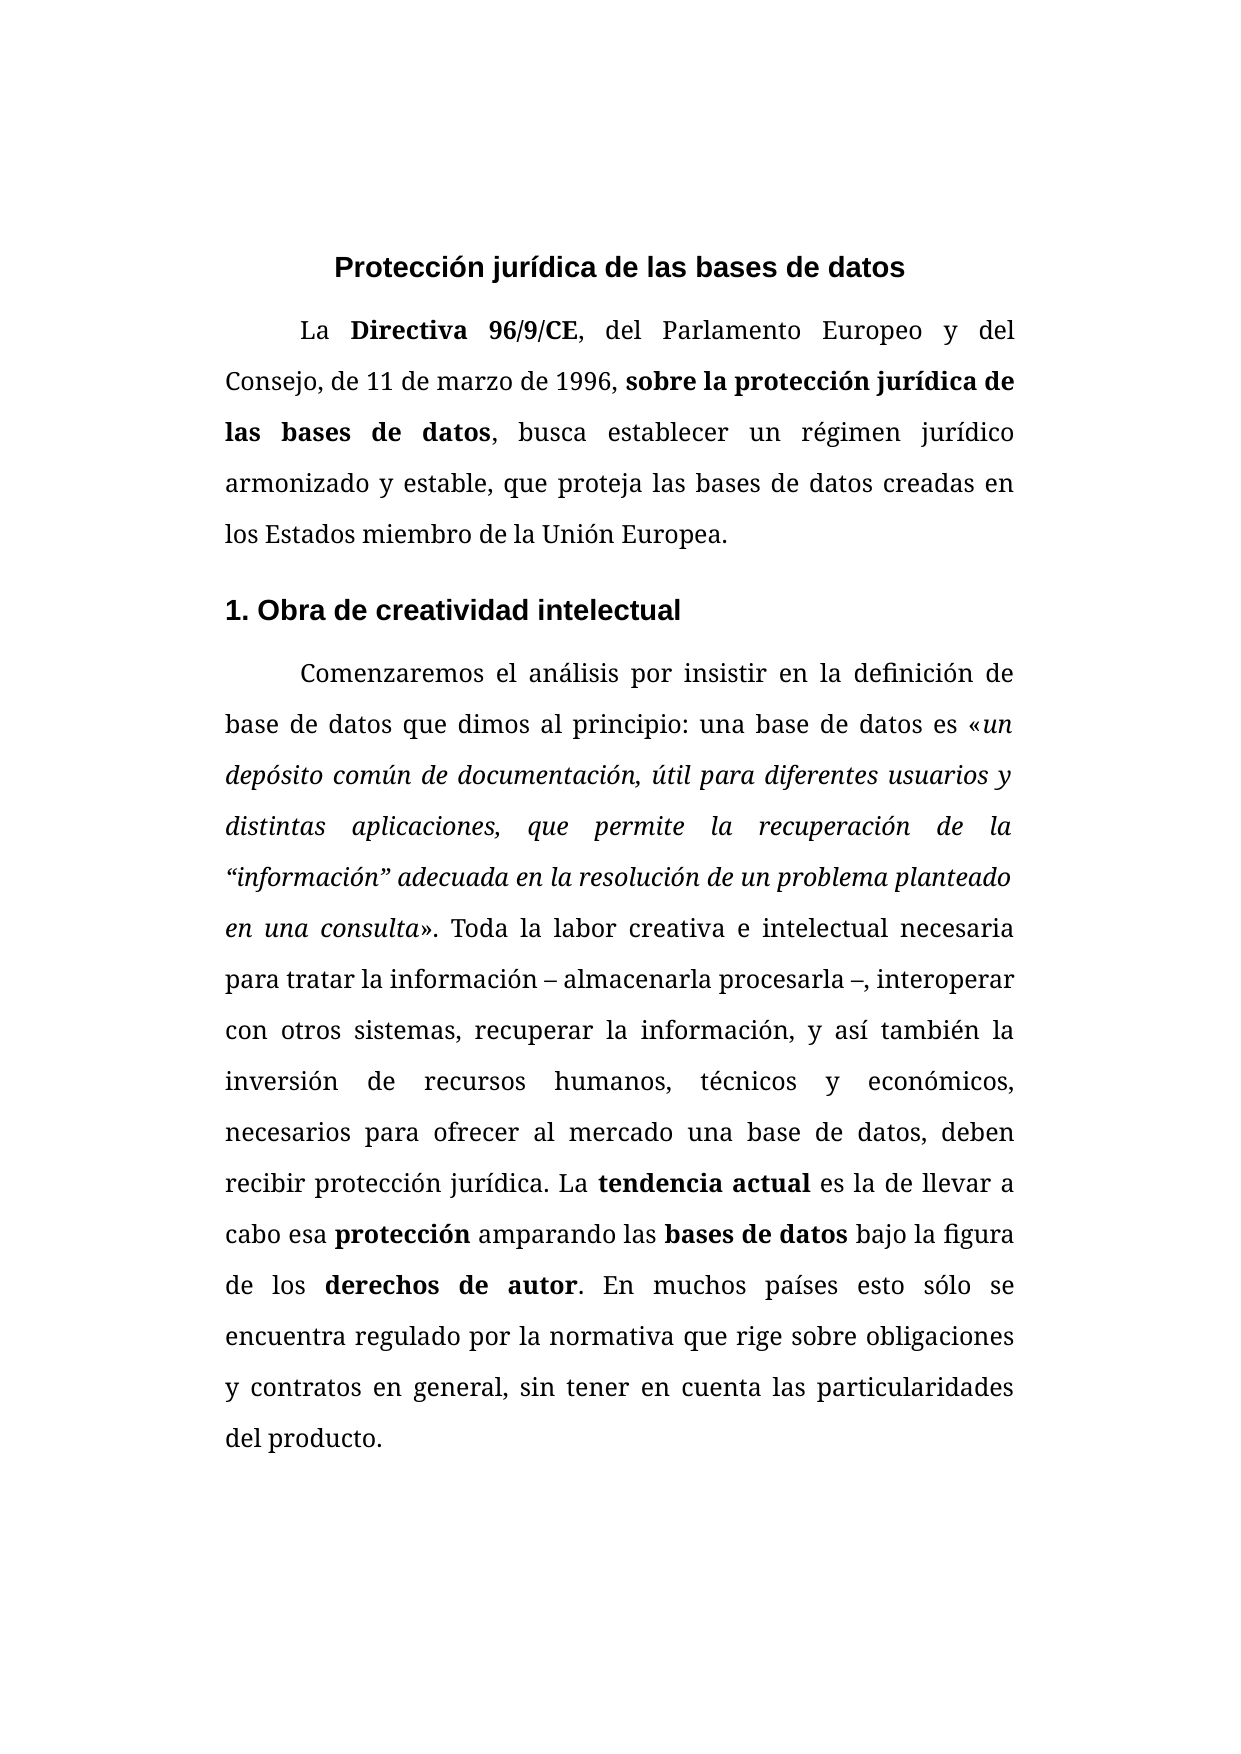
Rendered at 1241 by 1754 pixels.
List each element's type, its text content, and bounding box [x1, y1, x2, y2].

text Protección jurídica de las bases de datos [225, 250, 1015, 283]
text La Directiva 96/9/CE, del Parlamento Europeo y del Consejo, de 11 de marzo de 1996, sobre la protección jurídica de las bases de datos, busca establecer un régimen jurídico armonizado y estable, que proteja las bases de datos creadas en los Estados miembro de la Unión Europea. [225, 312, 1015, 551]
text Comenzaremos el análisis por insistir en la definición de base de datos que dimos al principio: una base de datos es «un depósito común de documentación, útil para diferentes usuarios y distintas aplicaciones, que permite la recuperación de la “información” adecuada en la resolución de un problema planteado en una consulta». Toda la labor creativa e intelectual necesaria para tratar la información – almacenarla procesarla –, interoperar con otros sistemas, recuperar la información, y así también la inversión de recursos humanos, técnicos y económicos, necesarios para ofrecer al mercado una base de datos, deben recibir protección jurídica. La tendencia actual es la de llevar a cabo esa protección amparando las bases de datos bajo la figura de los derechos de autor. En muchos países esto sólo se encuentra regulado por la normativa que rige sobre obligaciones y contratos en general, sin tener en cuenta las particularidades del producto. [225, 655, 1015, 1455]
text 1. Obra de creatividad intelectual [225, 592, 1015, 626]
